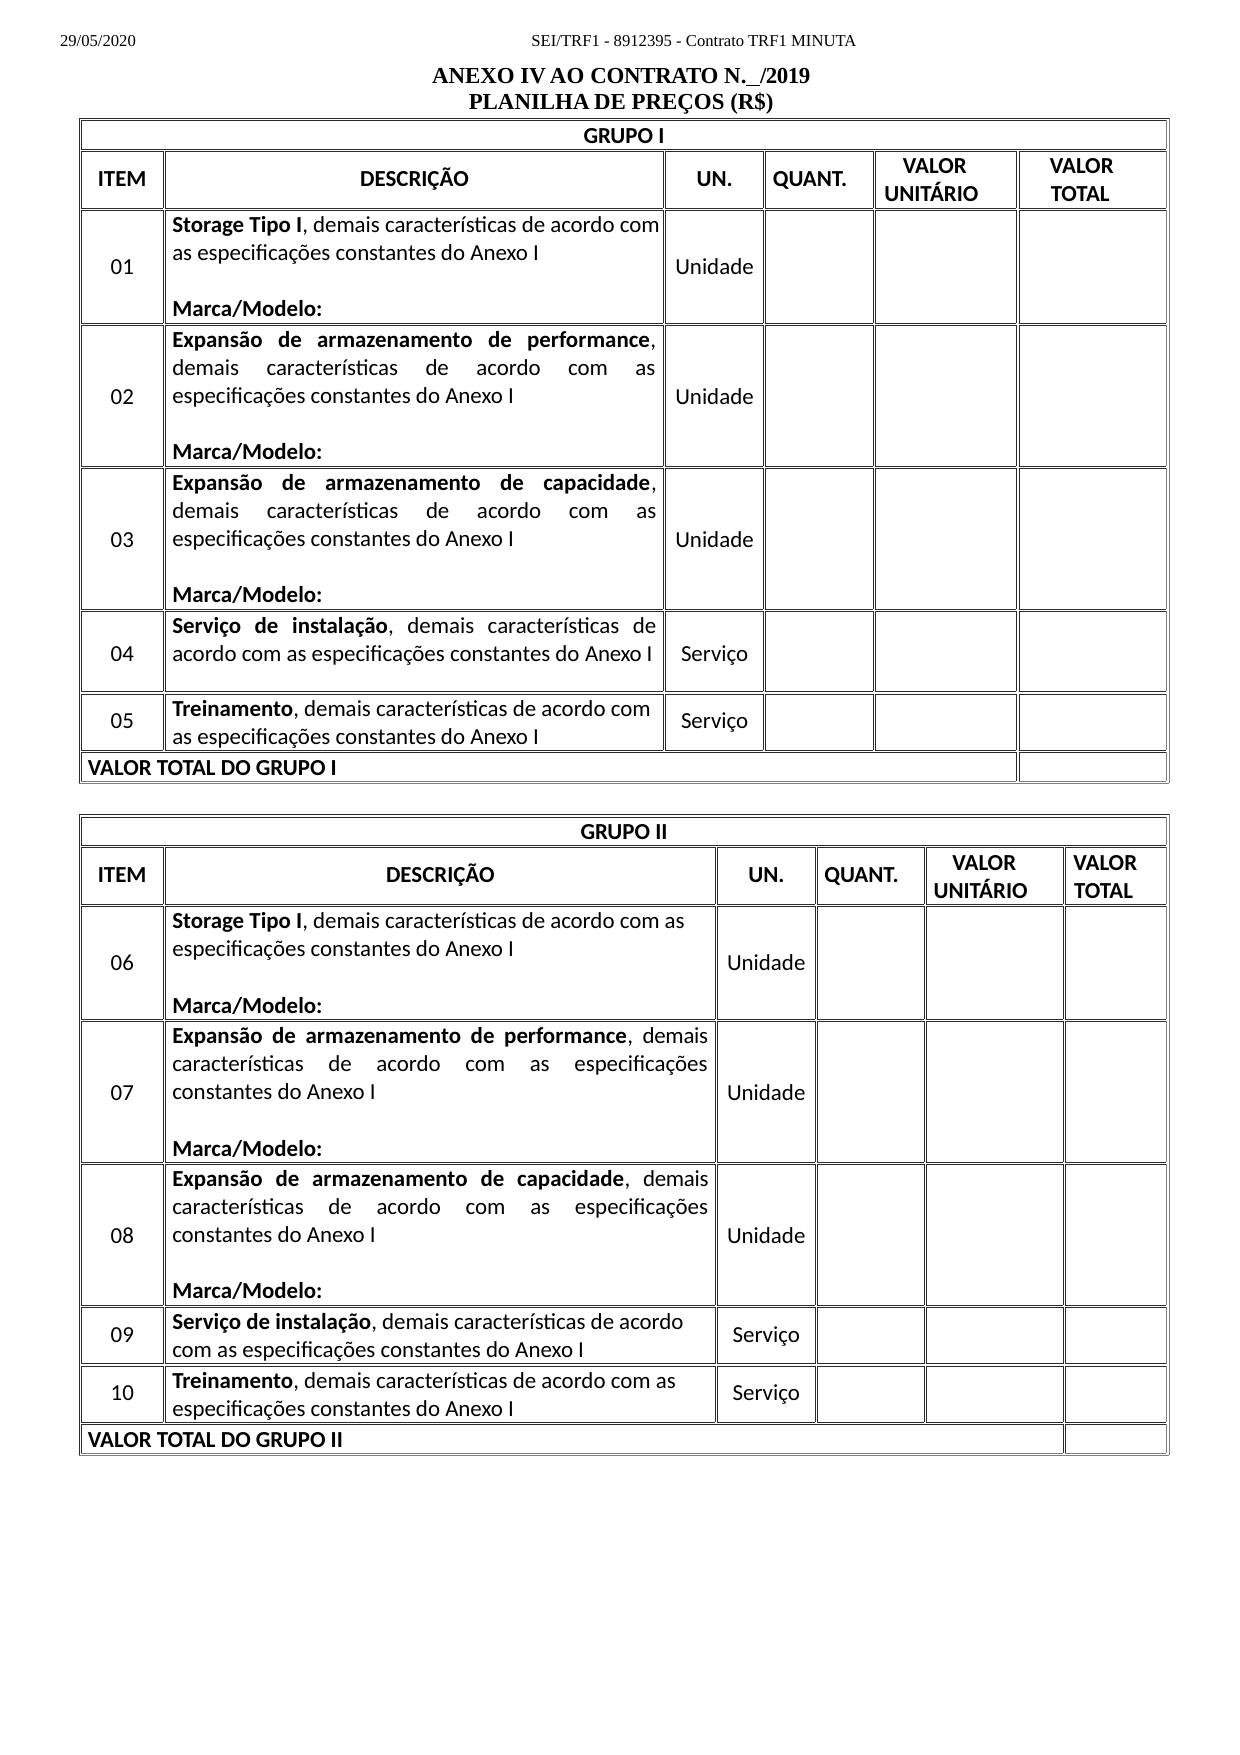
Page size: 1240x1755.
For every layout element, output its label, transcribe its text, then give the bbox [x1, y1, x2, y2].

table_cell Serviço [718, 1367, 815, 1422]
table_cell VALOR TOTAL DO GRUPO II [82, 1425, 1063, 1453]
table_cell 06 [82, 907, 163, 1019]
table_cell 04 [82, 612, 163, 691]
table_cell [1066, 1165, 1166, 1304]
table_cell Expansão de armazenamento de performance, demais características de acordo com as especificações constantes do Anexo I Marca/Modelo: [166, 326, 663, 466]
table_cell Treinamento, demais características de acordo com as especificações constantes do Anexo I [166, 1367, 715, 1422]
table_cell [818, 1165, 924, 1304]
table_cell Unidade [718, 1022, 815, 1162]
table_cell VALOR TOTAL DO GRUPO I [82, 753, 1016, 781]
table_cell VALOR UNITÁRIO [927, 848, 1063, 904]
table_cell Expansão de armazenamento de capacidade, demais características de acordo com as especificações constantes do Anexo I Marca/Modelo: [166, 1165, 715, 1304]
table_cell [818, 1367, 924, 1422]
table_cell [927, 1367, 1063, 1422]
table_cell 05 [82, 695, 163, 750]
table_cell VALOR TOTAL [1066, 848, 1166, 904]
table_cell 08 [82, 1165, 163, 1304]
table_cell [766, 695, 873, 750]
table_cell [876, 612, 1016, 691]
table_cell [1020, 469, 1166, 608]
table_cell [876, 326, 1016, 466]
table_cell [1066, 1308, 1166, 1363]
table_cell [1066, 907, 1166, 1019]
table_cell VALOR TOTAL [1020, 152, 1166, 208]
table_cell [1066, 1022, 1166, 1162]
table_cell Expansão de armazenamento de capacidade, demais características de acordo com as especificações constantes do Anexo I Marca/Modelo: [166, 469, 663, 608]
table_cell ITEM [82, 848, 163, 904]
table_cell [1020, 211, 1166, 323]
table_cell [766, 612, 873, 691]
table_cell [818, 1308, 924, 1363]
table_cell [1020, 753, 1166, 781]
table_cell [1020, 695, 1166, 750]
table_cell VALOR UNITÁRIO [876, 152, 1016, 208]
table_cell 09 [82, 1308, 163, 1363]
table_cell [927, 907, 1063, 1019]
table_cell [1066, 1367, 1166, 1422]
table_cell 07 [82, 1022, 163, 1162]
table_cell [876, 469, 1016, 608]
table_cell [1020, 612, 1166, 691]
text ANEXO IV AO CONTRATO N. /2019 PLANILHA DE PREÇOS (R$) [398, 62, 843, 115]
table_cell Unidade [666, 469, 763, 608]
table_cell [818, 907, 924, 1019]
table_cell Storage Tipo I, demais características de acordo com as especificações constantes do Anexo I Marca/Modelo: [166, 211, 663, 323]
table_cell UN. [666, 152, 763, 208]
table_cell UN. [718, 848, 815, 904]
table_cell [927, 1022, 1063, 1162]
table_cell Serviço [666, 612, 763, 691]
table_cell Serviço de instalação, demais características de acordo com as especificações constantes do Anexo I [166, 612, 663, 691]
table_cell Serviço [666, 695, 763, 750]
table_cell [927, 1165, 1063, 1304]
table_cell QUANT. [818, 848, 924, 904]
table_cell [766, 326, 873, 466]
table_cell Unidade [666, 326, 763, 466]
table_cell [818, 1022, 924, 1162]
table_cell Serviço de instalação, demais características de acordo com as especificações constantes do Anexo I [166, 1308, 715, 1363]
table_header GRUPO II [82, 818, 1166, 845]
table_cell 03 [82, 469, 163, 608]
table_cell 02 [82, 326, 163, 466]
table_cell [1020, 326, 1166, 466]
table_cell QUANT. [766, 152, 873, 208]
table_cell Unidade [718, 907, 815, 1019]
table_cell [766, 469, 873, 608]
table_cell [876, 695, 1016, 750]
table_cell 10 [82, 1367, 163, 1422]
table_cell ITEM [82, 152, 163, 208]
table_cell Unidade [666, 211, 763, 323]
table_cell Serviço [718, 1308, 815, 1363]
table_cell 01 [82, 211, 163, 323]
table_cell Storage Tipo I, demais características de acordo com as especificações constantes do Anexo I Marca/Modelo: [166, 907, 715, 1019]
table_cell DESCRIÇÃO [166, 152, 663, 208]
table_cell [927, 1308, 1063, 1363]
table_header GRUPO I [82, 121, 1166, 149]
table_cell Unidade [718, 1165, 815, 1304]
table_cell DESCRIÇÃO [166, 848, 715, 904]
table_cell [766, 211, 873, 323]
table_cell [876, 211, 1016, 323]
table_cell [1066, 1425, 1166, 1453]
table_cell Expansão de armazenamento de performance, demais características de acordo com as especificações constantes do Anexo I Marca/Modelo: [166, 1022, 715, 1162]
table_cell Treinamento, demais características de acordo com as especificações constantes do Anexo I [166, 695, 663, 750]
